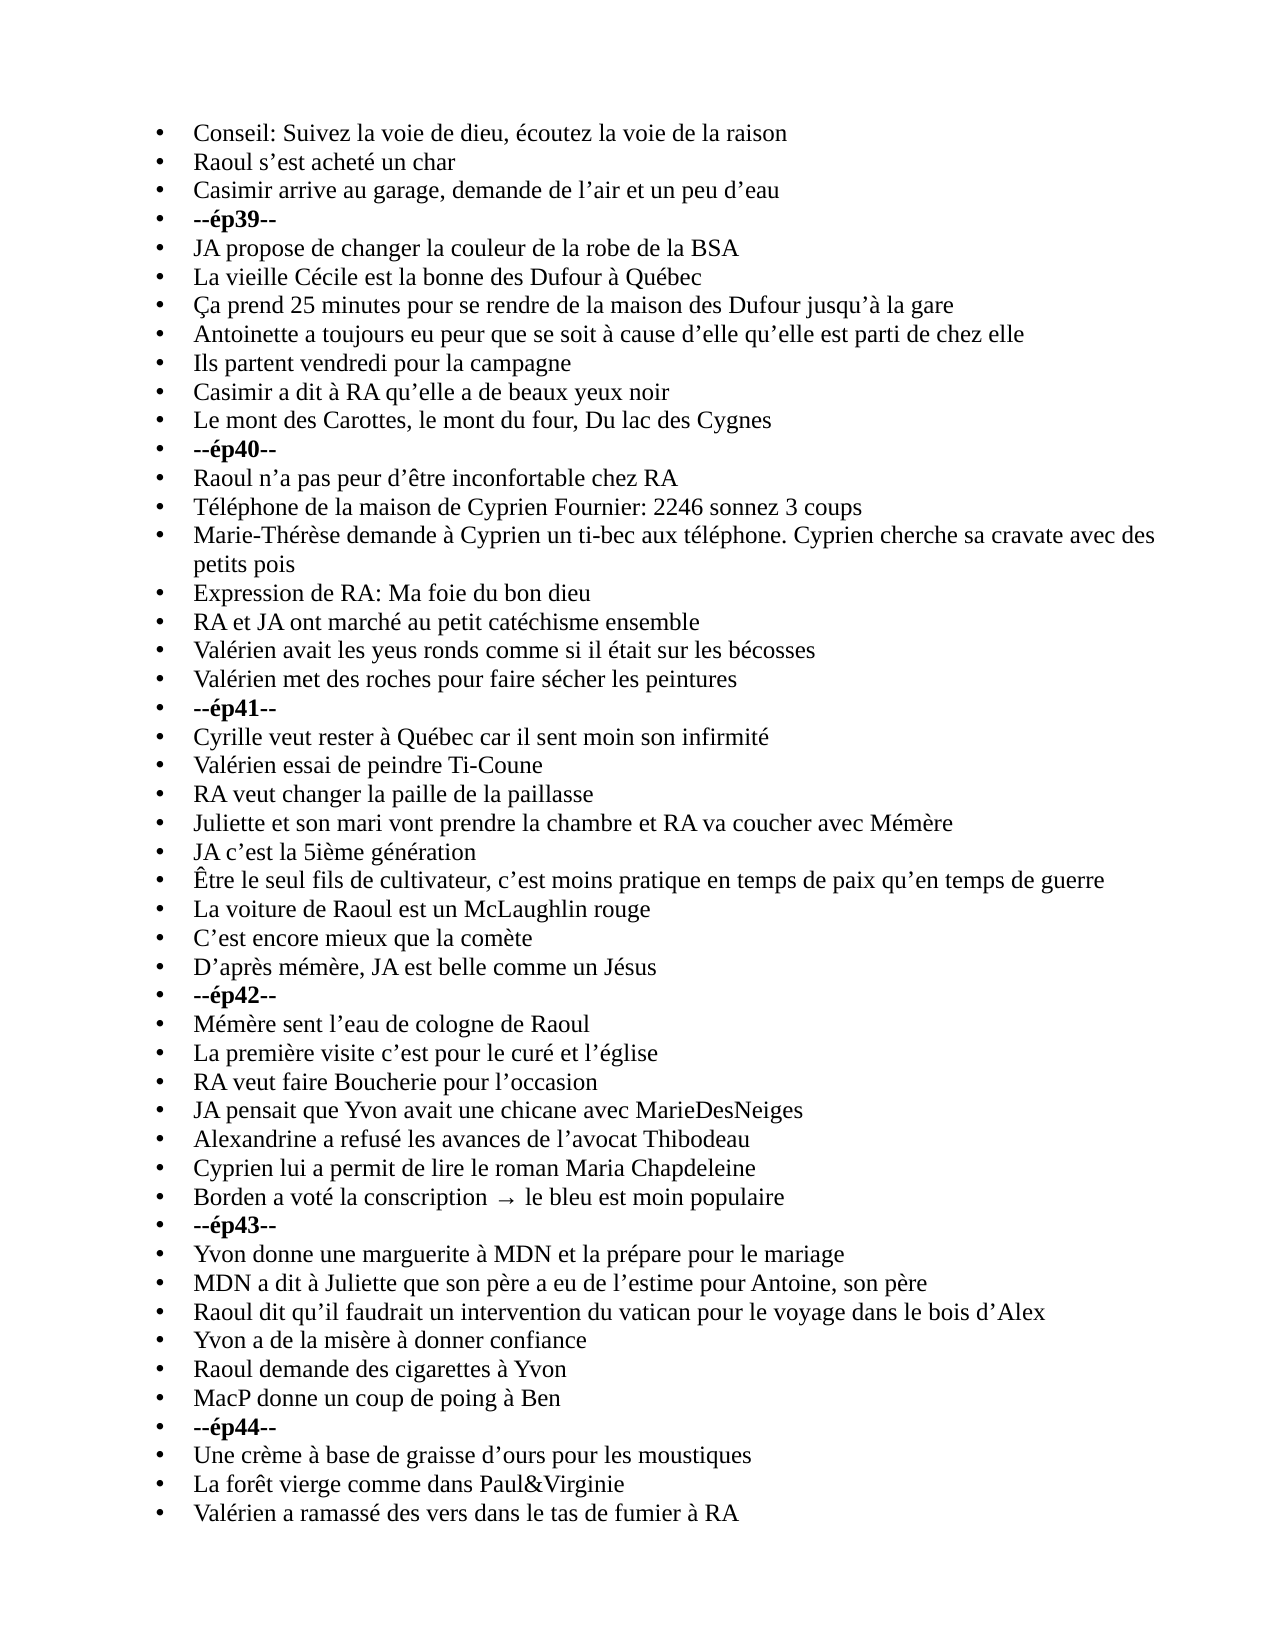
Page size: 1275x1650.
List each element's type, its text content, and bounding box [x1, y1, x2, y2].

list La voiture de Raoul est un McLaughlin rouge [156, 894, 1157, 923]
list Conseil: Suivez la voie de dieu, écoutez la voie de la raison [156, 118, 1157, 147]
list Expression de RA: Ma foie du bon dieu [156, 578, 1157, 607]
list JA propose de changer la couleur de la robe de la BSA [156, 233, 1157, 262]
list Yvon a de la misère à donner confiance [156, 1326, 1157, 1354]
list Le mont des Carottes, le mont du four, Du lac des Cygnes [156, 406, 1157, 434]
list Une crème à base de graisse d’ours pour les moustiques [156, 1441, 1157, 1469]
list Raoul demande des cigarettes à Yvon [156, 1354, 1157, 1383]
list Raoul n’a pas peur d’être inconfortable chez RA [156, 463, 1157, 492]
list Marie-Thérèse demande à Cyprien un ti-bec aux téléphone. Cyprien cherche sa cravate avec des petits pois [156, 521, 1157, 578]
list Cyprien lui a permit de lire le roman Maria Chapdeleine [156, 1153, 1157, 1182]
list --ép41-- [156, 693, 1157, 722]
list Valérien a ramassé des vers dans le tas de fumier à RA [156, 1498, 1157, 1527]
list Casimir arrive au garage, demande de l’air et un peu d’eau [156, 176, 1157, 204]
list Valérien met des roches pour faire sécher les peintures [156, 664, 1157, 693]
list Yvon donne une marguerite à MDN et la prépare pour le mariage [156, 1239, 1157, 1268]
list MacP donne un coup de poing à Ben [156, 1383, 1157, 1412]
list Ils partent vendredi pour la campagne [156, 348, 1157, 377]
list Être le seul fils de cultivateur, c’est moins pratique en temps de paix qu’en temps de guerre [156, 866, 1157, 894]
list D’après mémère, JA est belle comme un Jésus [156, 952, 1157, 981]
list Raoul dit qu’il faudrait un intervention du vatican pour le voyage dans le bois d’Alex [156, 1297, 1157, 1326]
list Valérien essai de peindre Ti-Coune [156, 751, 1157, 779]
list Cyrille veut rester à Québec car il sent moin son infirmité [156, 722, 1157, 751]
list RA veut faire Boucherie pour l’occasion [156, 1067, 1157, 1096]
list Borden a voté la conscription → le bleu est moin populaire [156, 1182, 1157, 1211]
list --ép39-- [156, 204, 1157, 233]
list --ép43-- [156, 1211, 1157, 1239]
list --ép44-- [156, 1412, 1157, 1441]
list La première visite c’est pour le curé et l’église [156, 1038, 1157, 1067]
list JA c’est la 5ième génération [156, 837, 1157, 866]
list Alexandrine a refusé les avances de l’avocat Thibodeau [156, 1124, 1157, 1153]
list Valérien avait les yeus ronds comme si il était sur les bécosses [156, 636, 1157, 664]
list --ép40-- [156, 434, 1157, 463]
list Antoinette a toujours eu peur que se soit à cause d’elle qu’elle est parti de chez elle [156, 319, 1157, 348]
list Casimir a dit à RA qu’elle a de beaux yeux noir [156, 377, 1157, 406]
list Téléphone de la maison de Cyprien Fournier: 2246 sonnez 3 coups [156, 492, 1157, 521]
list Mémère sent l’eau de cologne de Raoul [156, 1009, 1157, 1038]
list Raoul s’est acheté un char [156, 147, 1157, 176]
list --ép42-- [156, 981, 1157, 1009]
list Ça prend 25 minutes pour se rendre de la maison des Dufour jusqu’à la gare [156, 291, 1157, 319]
list C’est encore mieux que la comète [156, 923, 1157, 952]
list La vieille Cécile est la bonne des Dufour à Québec [156, 262, 1157, 291]
list RA et JA ont marché au petit catéchisme ensemble [156, 607, 1157, 636]
list JA pensait que Yvon avait une chicane avec MarieDesNeiges [156, 1096, 1157, 1124]
list MDN a dit à Juliette que son père a eu de l’estime pour Antoine, son père [156, 1268, 1157, 1297]
list RA veut changer la paille de la paillasse [156, 779, 1157, 808]
list La forêt vierge comme dans Paul&Virginie [156, 1469, 1157, 1498]
list Juliette et son mari vont prendre la chambre et RA va coucher avec Mémère [156, 808, 1157, 837]
